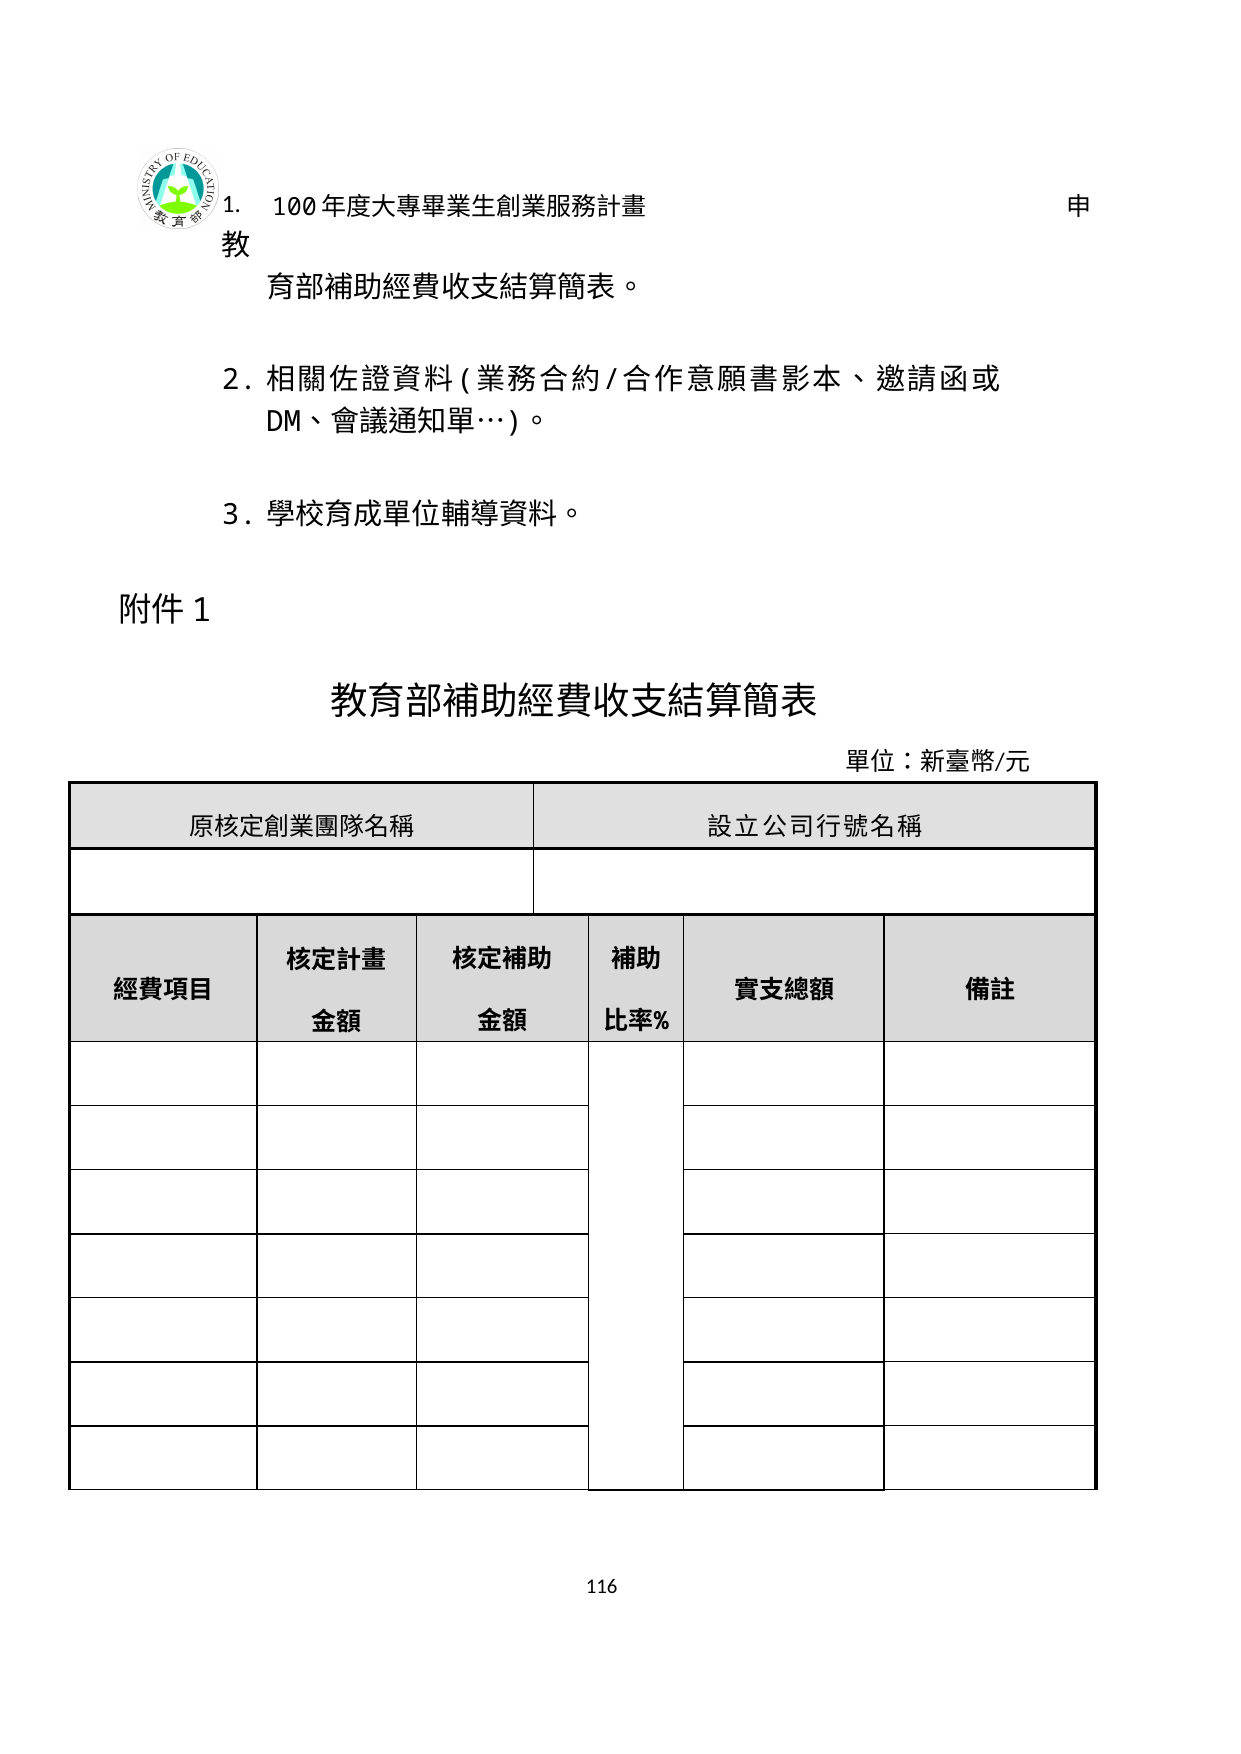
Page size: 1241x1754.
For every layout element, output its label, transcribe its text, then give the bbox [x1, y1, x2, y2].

table_cell [417, 1106, 588, 1169]
table_cell [71, 1170, 256, 1233]
table_cell [417, 1363, 588, 1425]
table_cell [885, 1170, 1094, 1233]
table_cell [417, 1235, 588, 1297]
list 相關佐證資料(業務合約/合作意願書影本、邀請函或DM、會議通知單…)。 [222, 356, 1000, 440]
list 教育部補助經費收支結算簡表。 [222, 179, 1000, 306]
table_cell 核定計畫 金額 [258, 916, 416, 1041]
table_cell 實支總額 [684, 916, 883, 1041]
table_cell [885, 1106, 1094, 1169]
table_cell [534, 850, 1094, 912]
table_cell [71, 1042, 256, 1105]
table_cell [684, 1042, 883, 1105]
table_cell [684, 1363, 883, 1425]
table_cell 備註 [885, 916, 1094, 1041]
table_cell 經費項目 [71, 916, 256, 1041]
table_cell [885, 1298, 1094, 1361]
table_cell [417, 1298, 588, 1361]
table_header 設立公司行號名稱 [534, 784, 1094, 847]
table_cell [258, 1042, 416, 1105]
table_cell [71, 1363, 256, 1425]
table_cell [258, 1235, 416, 1297]
table_cell [885, 1426, 1094, 1489]
table_header 原核定創業團隊名稱 [71, 784, 533, 847]
table_cell [417, 1427, 588, 1489]
list 附件1 [118, 583, 1000, 631]
table_cell 核定補助 金額 [417, 916, 588, 1041]
table_cell [589, 1042, 683, 1489]
table_cell [258, 1363, 416, 1425]
table_cell [417, 1042, 588, 1105]
table_cell [684, 1427, 883, 1489]
table_cell [71, 1106, 256, 1169]
list 學校育成單位輔導資料。 [222, 490, 1000, 533]
table_cell [258, 1106, 416, 1169]
table_cell [71, 850, 533, 912]
table_cell [885, 1234, 1094, 1297]
table_cell [684, 1170, 883, 1233]
table_cell [258, 1170, 416, 1233]
table_cell [684, 1298, 883, 1361]
table_cell [417, 1170, 588, 1233]
table_cell [71, 1235, 256, 1297]
table_cell [885, 1362, 1094, 1425]
text 教育部補助經費收支結算簡表 [118, 656, 1029, 719]
table_cell [71, 1427, 256, 1489]
table_cell [684, 1106, 883, 1169]
table_cell [258, 1298, 416, 1361]
table_cell 補助 比率% [589, 916, 683, 1041]
table_cell [258, 1427, 416, 1489]
text 單位：新臺幣/元 [118, 719, 1029, 781]
table_cell [71, 1298, 256, 1361]
table_cell [885, 1042, 1094, 1105]
table_cell [684, 1235, 883, 1297]
